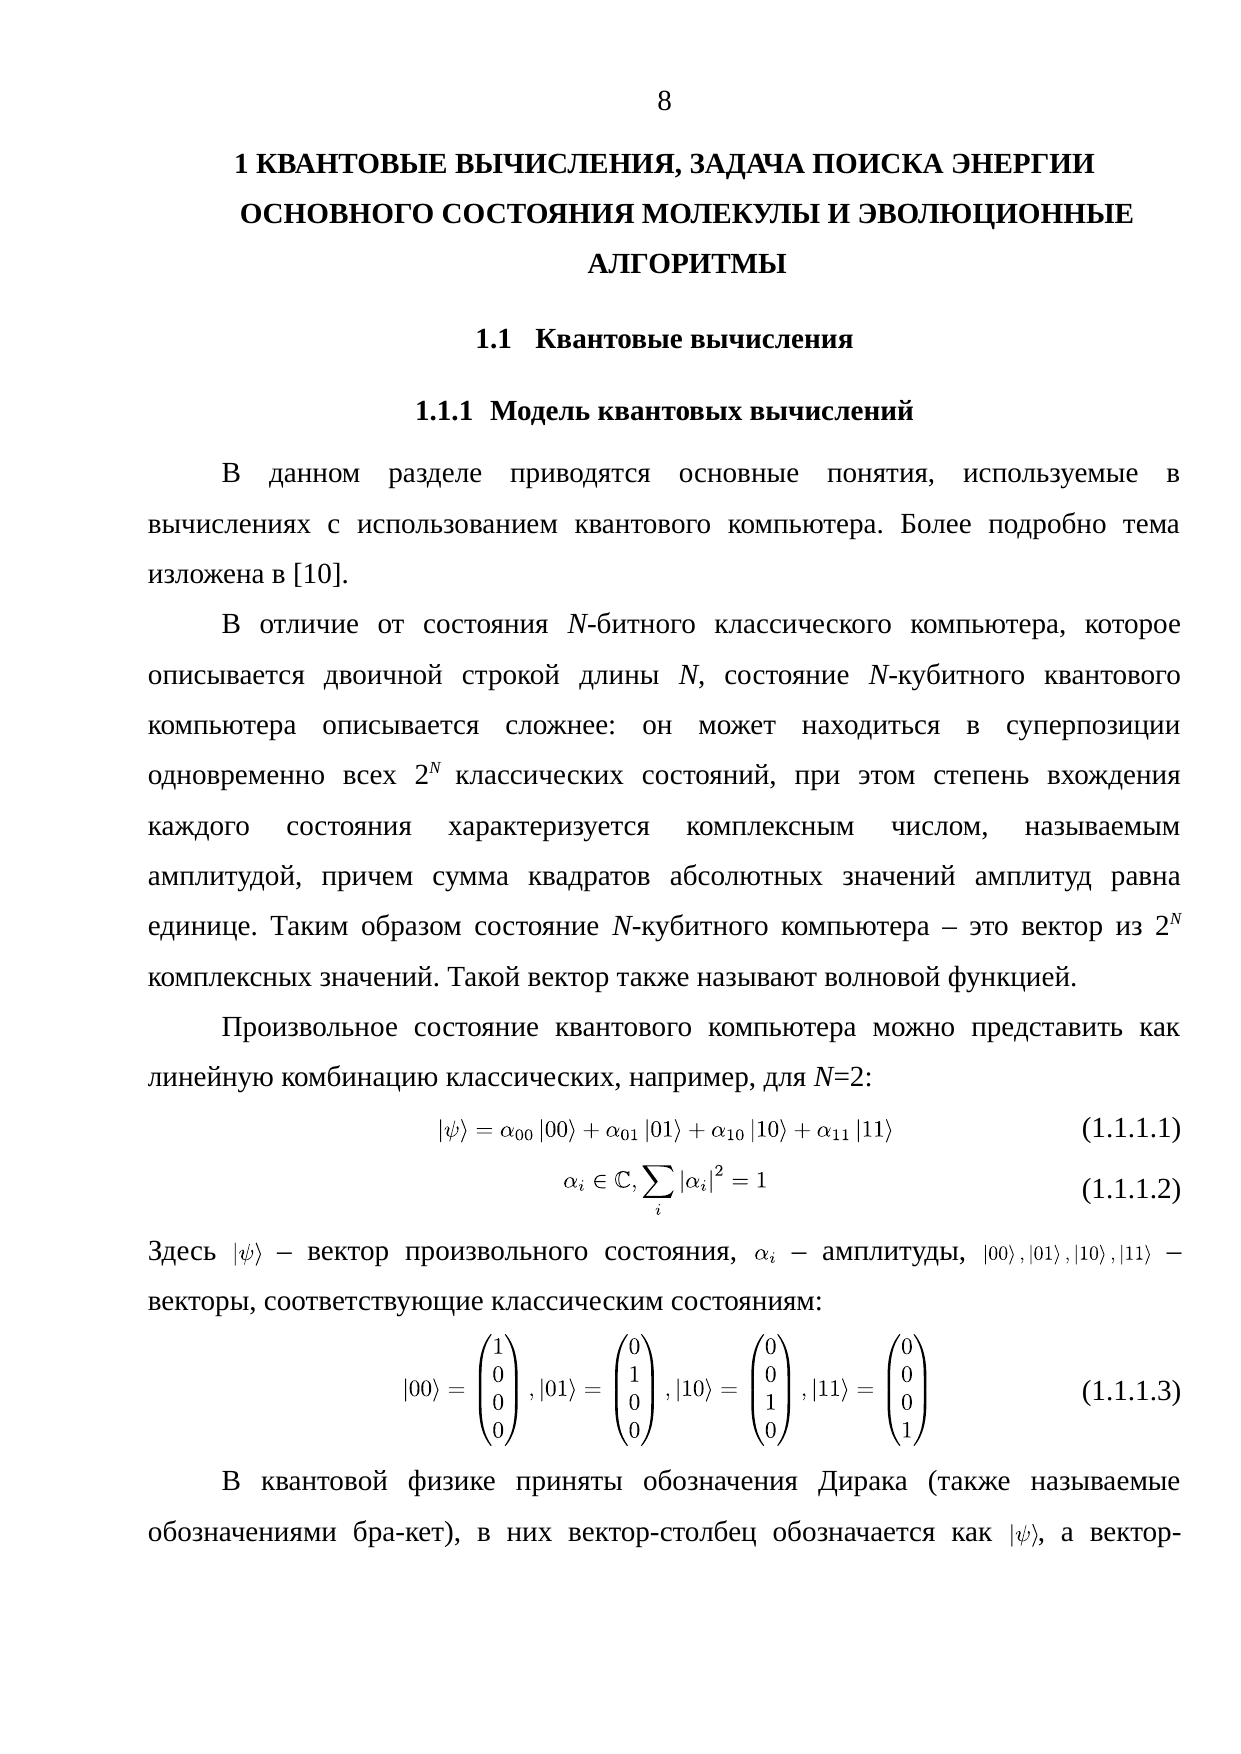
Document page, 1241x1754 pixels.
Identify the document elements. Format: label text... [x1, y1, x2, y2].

subtitle Квантовые вычисления [148, 322, 1181, 355]
text (1.1.1.3) [148, 1333, 1181, 1447]
text Произвольное состояние квантового компьютера можно представить как линейную комбинацию классических, например, для N=2: [148, 1009, 1181, 1093]
text (1.1.1.2) [148, 1160, 1181, 1216]
text Здесь – вектор произвольного состояния, – амплитуды, – векторы, соответствующие классическим состояниям: [148, 1233, 1181, 1317]
subtitle Модель квантовых вычислений [148, 393, 1181, 426]
text В отличие от состояния N-битного классического компьютера, которое описывается двоичной строкой длины N, состояние N-кубитного квантового компьютера описывается сложнее: он может находиться в суперпозиции одновременно всех 2N классических состояний, при этом степень вхождения каждого состояния характеризуется комплексным числом, называемым амплитудой, причем сумма квадратов абсолютных значений амплитуд равна единице. Таким образом состояние N-кубитного компьютера – это вектор из 2N комплексных значений. Такой вектор также называют волновой функцией. [148, 607, 1181, 992]
text В данном разделе приводятся основные понятия, используемые в вычислениях с использованием квантового компьютера. Более подробно тема изложена в [10]. [148, 456, 1181, 590]
text В квантовой физике приняты обозначения Дирака (также называемые обозначениями бра-кет), в них вектор-столбец обозначается как , а вектор- [148, 1463, 1181, 1547]
list (1.1.1.1) [185, 1110, 1181, 1143]
subtitle КВАНТОВЫЕ ВЫЧИСЛЕНИЯ, ЗАДАЧА ПОИСКА ЭНЕРГИИ ОСНОВНОГО СОСТОЯНИЯ МОЛЕКУЛЫ И ЭВОЛЮЦИОННЫЕ АЛГОРИТМЫ [148, 146, 1181, 280]
